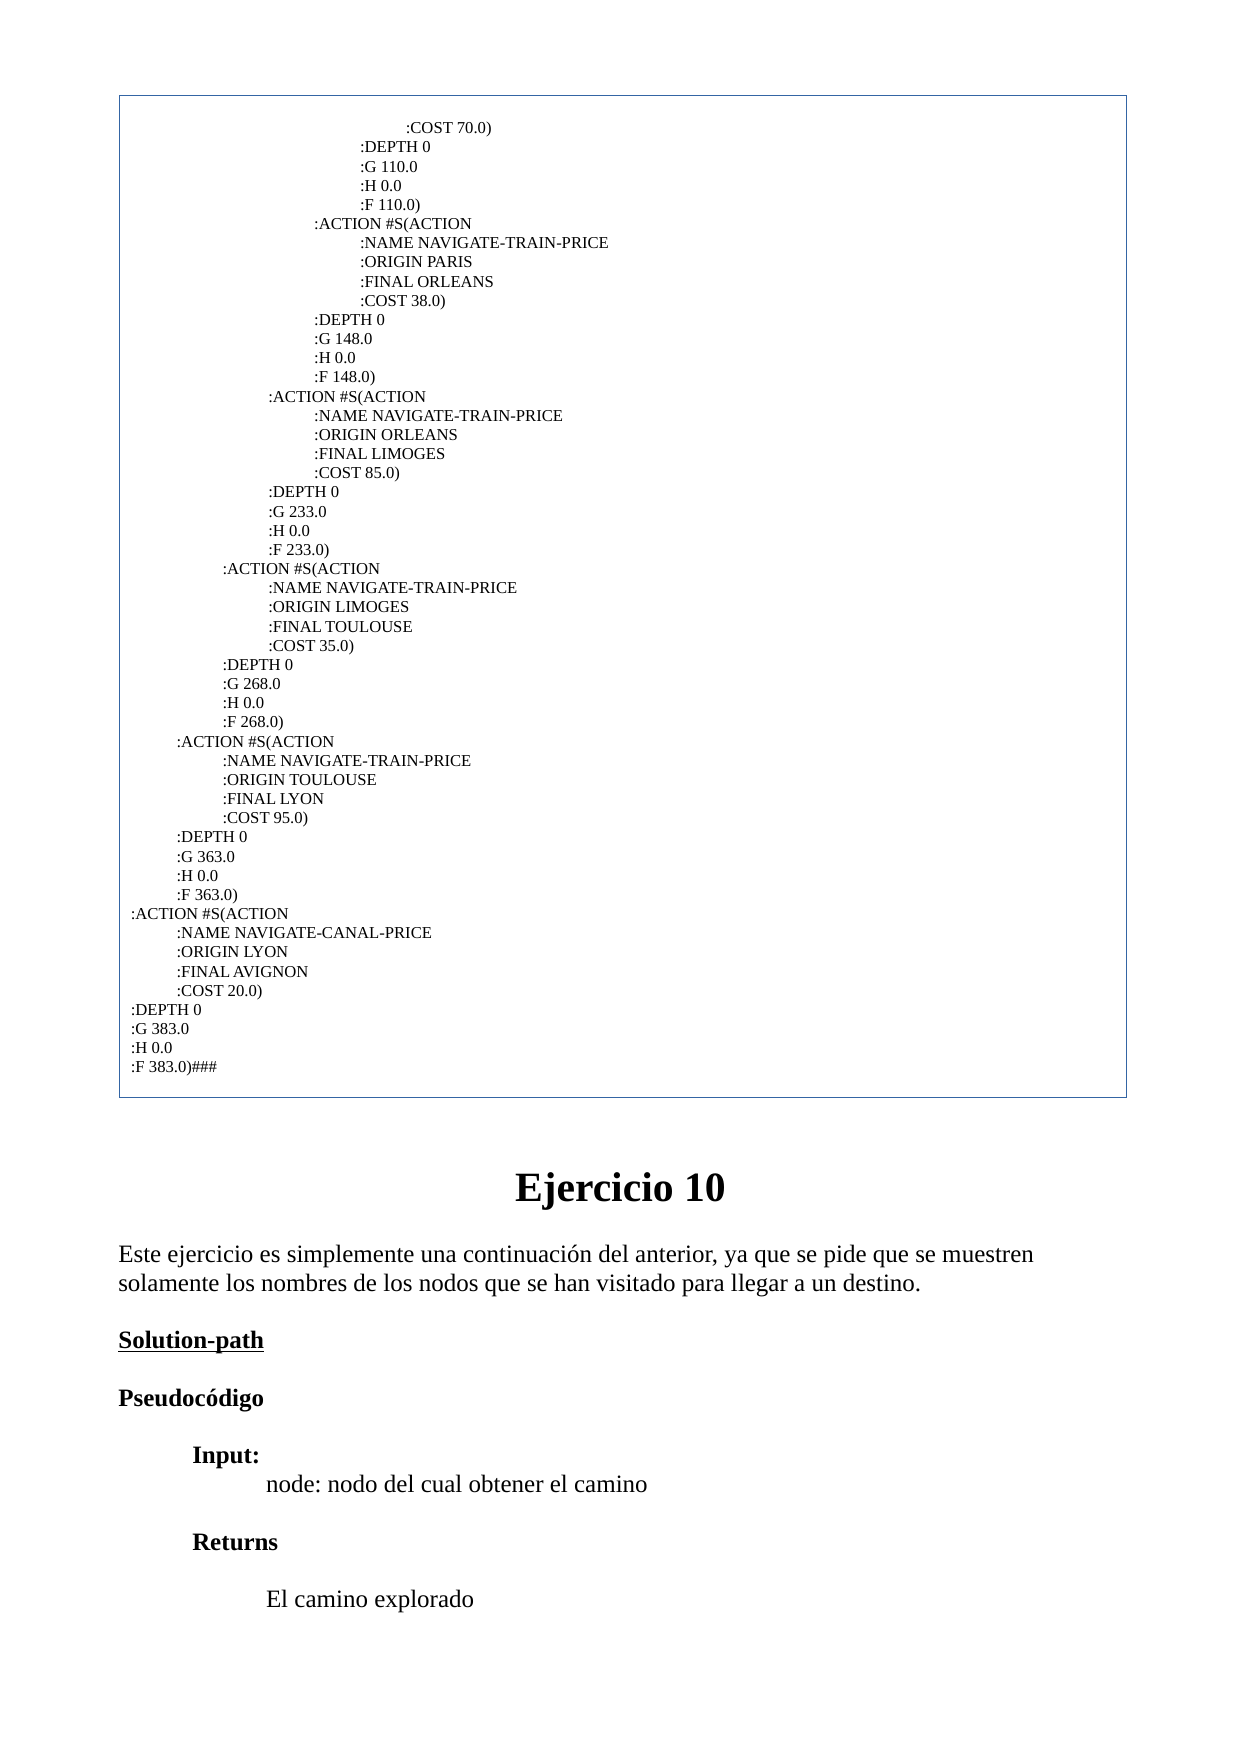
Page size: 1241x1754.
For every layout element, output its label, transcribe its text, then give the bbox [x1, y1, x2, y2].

text :FINAL AVIGNON [120, 961, 1122, 981]
text :COST 95.0) [120, 808, 1122, 827]
text :ORIGIN LYON [120, 942, 1122, 961]
text :NAME NAVIGATE-TRAIN-PRICE [120, 233, 1122, 252]
text Este ejercicio es simplemente una continuación del anterior, ya que se pide que se muestren solamente los nombres de los nodos que se han visitado para llegar a un destino. [118, 1239, 1122, 1297]
text Returns [118, 1527, 1122, 1556]
text :G 383.0 [120, 1019, 1122, 1038]
text :FINAL LYON [120, 789, 1122, 808]
text node: nodo del cual obtener el camino [118, 1469, 1122, 1498]
text :H 0.0 [120, 693, 1122, 712]
text :G 233.0 [120, 501, 1122, 521]
text :NAME NAVIGATE-TRAIN-PRICE [120, 751, 1122, 770]
text :H 0.0 [120, 521, 1122, 540]
text :ORIGIN LIMOGES [120, 597, 1122, 616]
text :G 148.0 [120, 329, 1122, 348]
text :COST 20.0) [120, 981, 1122, 1000]
text :DEPTH 0 [120, 482, 1122, 501]
text :DEPTH 0 [120, 310, 1122, 329]
text :DEPTH 0 [120, 655, 1122, 674]
text :H 0.0 [120, 1038, 1122, 1057]
text :ORIGIN PARIS [120, 252, 1122, 271]
text :NAME NAVIGATE-CANAL-PRICE [120, 923, 1122, 942]
text :DEPTH 0 [120, 827, 1122, 846]
text :ORIGIN ORLEANS [120, 425, 1122, 444]
text :COST 70.0) [120, 118, 1122, 137]
text Solution-path [118, 1326, 1122, 1354]
text :F 383.0)### [120, 1057, 1122, 1076]
text :ACTION #S(ACTION [120, 214, 1122, 233]
text El camino explorado [118, 1584, 1122, 1613]
text :F 363.0) [120, 885, 1122, 904]
text :ACTION #S(ACTION [120, 904, 1122, 923]
text Input: [118, 1441, 1122, 1469]
text :G 363.0 [120, 846, 1122, 866]
text :NAME NAVIGATE-TRAIN-PRICE [120, 406, 1122, 425]
text :G 268.0 [120, 674, 1122, 693]
text :H 0.0 [120, 866, 1122, 885]
text :G 110.0 [120, 156, 1122, 176]
text :H 0.0 [120, 176, 1122, 195]
text :NAME NAVIGATE-TRAIN-PRICE [120, 578, 1122, 597]
text :ACTION #S(ACTION [120, 731, 1122, 751]
text :COST 85.0) [120, 463, 1122, 482]
text :F 148.0) [120, 367, 1122, 386]
text :F 233.0) [120, 540, 1122, 559]
text :F 268.0) [120, 712, 1122, 731]
text :H 0.0 [120, 348, 1122, 367]
text :COST 38.0) [120, 291, 1122, 310]
text :ORIGIN TOULOUSE [120, 770, 1122, 789]
text :FINAL TOULOUSE [120, 616, 1122, 636]
text :F 110.0) [120, 195, 1122, 214]
text Ejercicio 10 [118, 1163, 1122, 1211]
text :ACTION #S(ACTION [120, 559, 1122, 578]
text :COST 35.0) [120, 636, 1122, 655]
text :FINAL ORLEANS [120, 271, 1122, 291]
text :FINAL LIMOGES [120, 444, 1122, 463]
text :DEPTH 0 [120, 1000, 1122, 1019]
text Pseudocódigo [118, 1383, 1122, 1412]
text :ACTION #S(ACTION [120, 386, 1122, 406]
text :DEPTH 0 [120, 137, 1122, 156]
